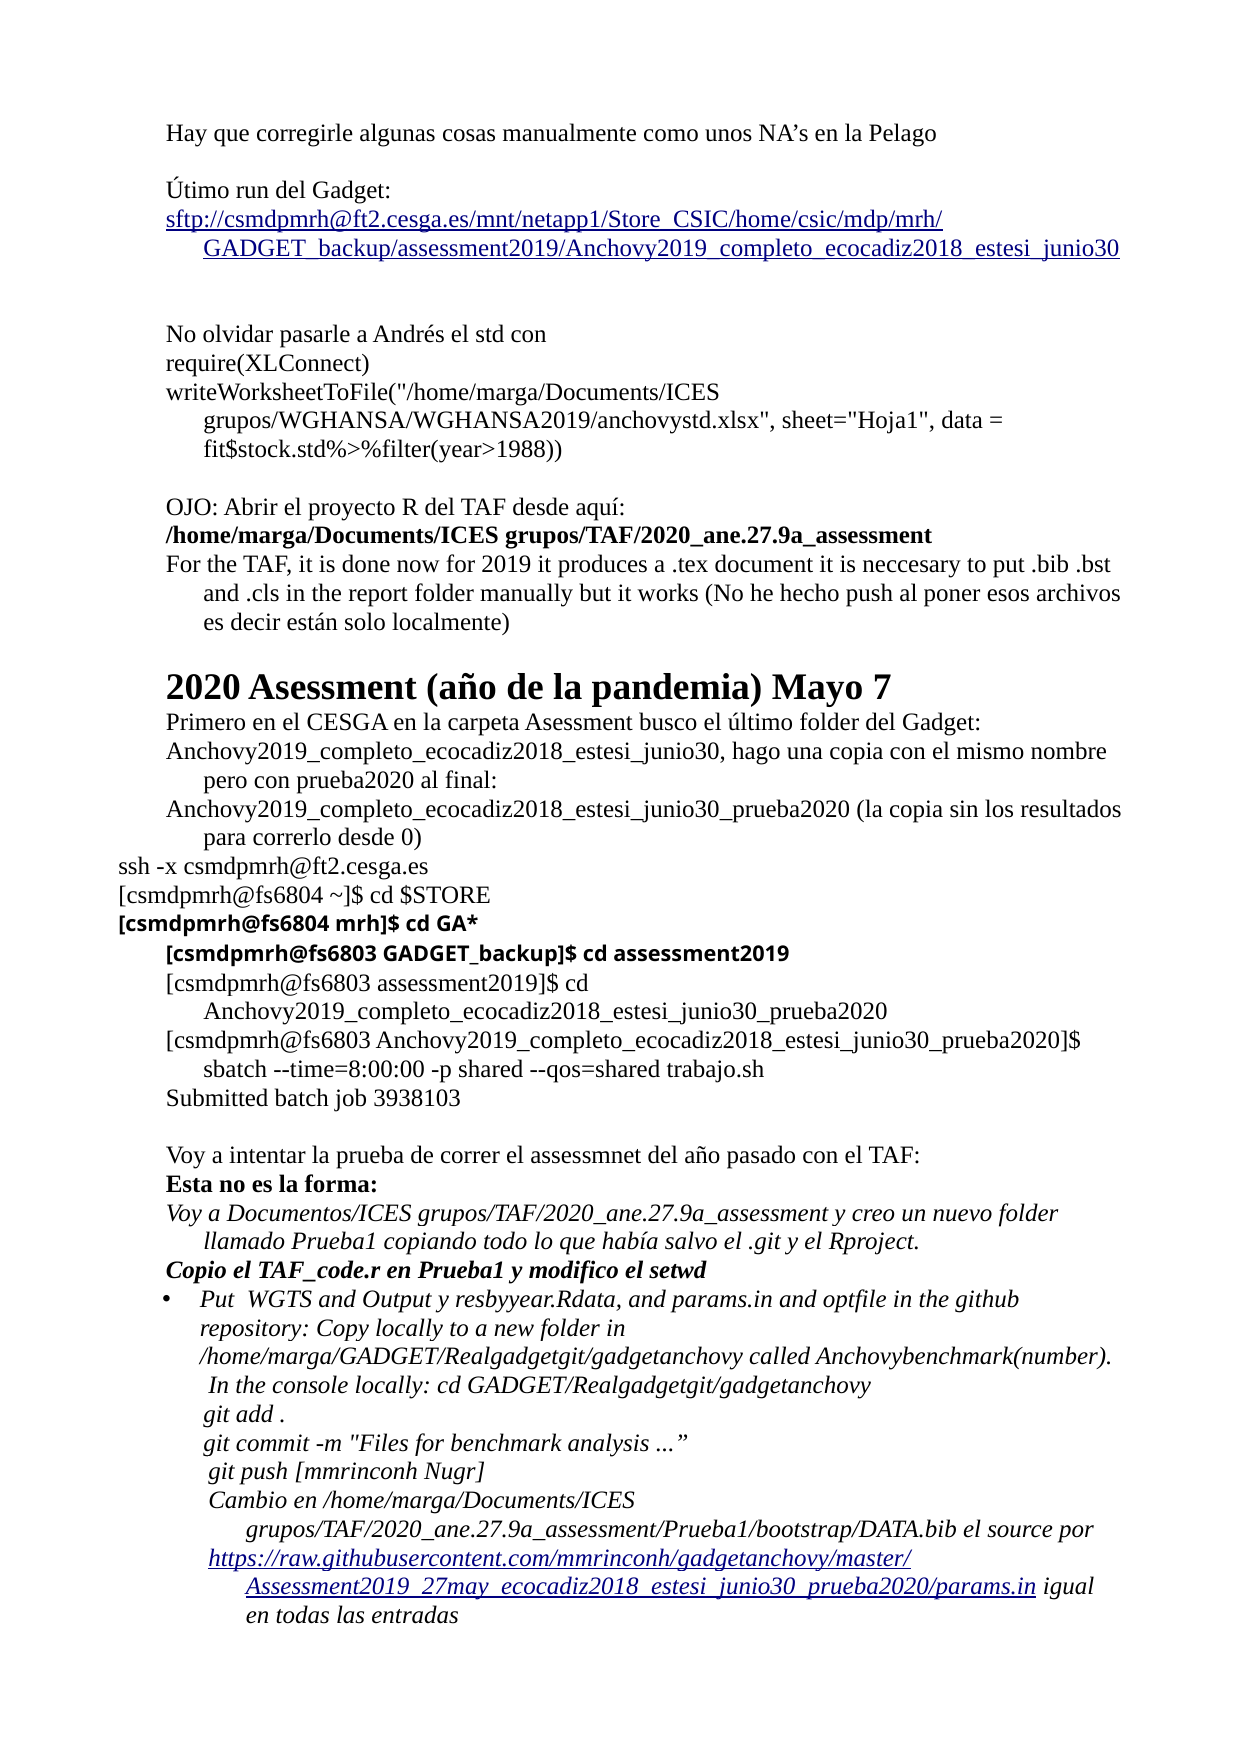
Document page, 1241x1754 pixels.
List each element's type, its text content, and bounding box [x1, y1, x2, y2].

text require(XLConnect) [166, 348, 1122, 377]
text /home/marga/Documents/ICES grupos/TAF/2020_ane.27.9a_assessment [166, 521, 1122, 549]
text git push [mmrinconh Nugr] [208, 1456, 1122, 1485]
text Primero en el CESGA en la carpeta Asessment busco el último folder del Gadget: [166, 707, 1122, 736]
text In the console locally: cd GADGET/Realgadgetgit/gadgetanchovy [208, 1370, 1122, 1399]
text https://raw.githubusercontent.com/mmrinconh/gadgetanchovy/master/Assessment2019_27may_ecocadiz2018_estesi_junio30_prueba2020/params.in igual en todas las entradas [208, 1543, 1122, 1629]
text [csmdpmrh@fs6803 assessment2019]$ cd Anchovy2019_completo_ecocadiz2018_estesi_junio30_prueba2020 [166, 968, 1122, 1025]
text For the TAF, it is done now for 2019 it produces a .tex document it is neccesary to put .bib .bst and .cls in the report folder manually but it works (No he hecho push al poner esos archivos es decir están solo localmente) [166, 549, 1122, 636]
text Hay que corregirle algunas cosas manualmente como unos NA’s en la Pelago [166, 118, 1122, 147]
text Voy a intentar la prueba de correr el assessmnet del año pasado con el TAF: [166, 1140, 1122, 1169]
text writeWorksheetToFile("/home/marga/Documents/ICES grupos/WGHANSA/WGHANSA2019/anchovystd.xlsx", sheet="Hoja1", data = fit$stock.std%>%filter(year>1988)) [166, 377, 1122, 463]
text Esta no es la forma: [166, 1169, 1122, 1198]
text [csmdpmrh@fs6803 Anchovy2019_completo_ecocadiz2018_estesi_junio30_prueba2020]$ sbatch --time=8:00:00 -p shared --qos=shared trabajo.sh [166, 1025, 1122, 1083]
text [csmdpmrh@fs6804 mrh]$ cd GA* [118, 909, 1122, 938]
text git add . [161, 1399, 1122, 1428]
text Copio el TAF_code.r en Prueba1 y modifico el setwd [166, 1255, 1122, 1284]
text Cambio en /home/marga/Documents/ICES grupos/TAF/2020_ane.27.9a_assessment/Prueba1/bootstrap/DATA.bib el source por [208, 1485, 1122, 1543]
text 2020 Asessment (año de la pandemia) Mayo 7 [166, 664, 1122, 707]
text sftp://csmdpmrh@ft2.cesga.es/mnt/netapp1/Store_CSIC/home/csic/mdp/mrh/GADGET_backup/assessment2019/Anchovy2019_completo_ecocadiz2018_estesi_junio30 [166, 204, 1122, 262]
text Anchovy2019_completo_ecocadiz2018_estesi_junio30, hago una copia con el mismo nombre pero con prueba2020 al final: [166, 736, 1122, 794]
text [csmdpmrh@fs6803 GADGET_backup]$ cd assessment2019 [166, 938, 1122, 968]
text OJO: Abrir el proyecto R del TAF desde aquí: [166, 492, 1122, 521]
text [csmdpmrh@fs6804 ~]$ cd $STORE [118, 880, 1122, 909]
text Submitted batch job 3938103 [166, 1083, 1122, 1111]
text No olvidar pasarle a Andrés el std con [166, 319, 1122, 348]
text Útimo run del Gadget: [166, 176, 1122, 204]
text Anchovy2019_completo_ecocadiz2018_estesi_junio30_prueba2020 (la copia sin los resultados para correrlo desde 0) [166, 794, 1122, 851]
text Voy a Documentos/ICES grupos/TAF/2020_ane.27.9a_assessment y creo un nuevo folder llamado Prueba1 copiando todo lo que había salvo el .git y el Rproject. [166, 1198, 1122, 1255]
list Put WGTS and Output y resbyyear.Rdata, and params.in and optfile in the github repository: Copy locally to a new folder in /home/marga/GADGET/Realgadgetgit/gadgetanchovy called Anchovybenchmark(number). [162, 1284, 1122, 1370]
text ssh -x csmdpmrh@ft2.cesga.es [118, 851, 1122, 880]
text git commit -m "Files for benchmark analysis ...” [203, 1428, 1122, 1456]
